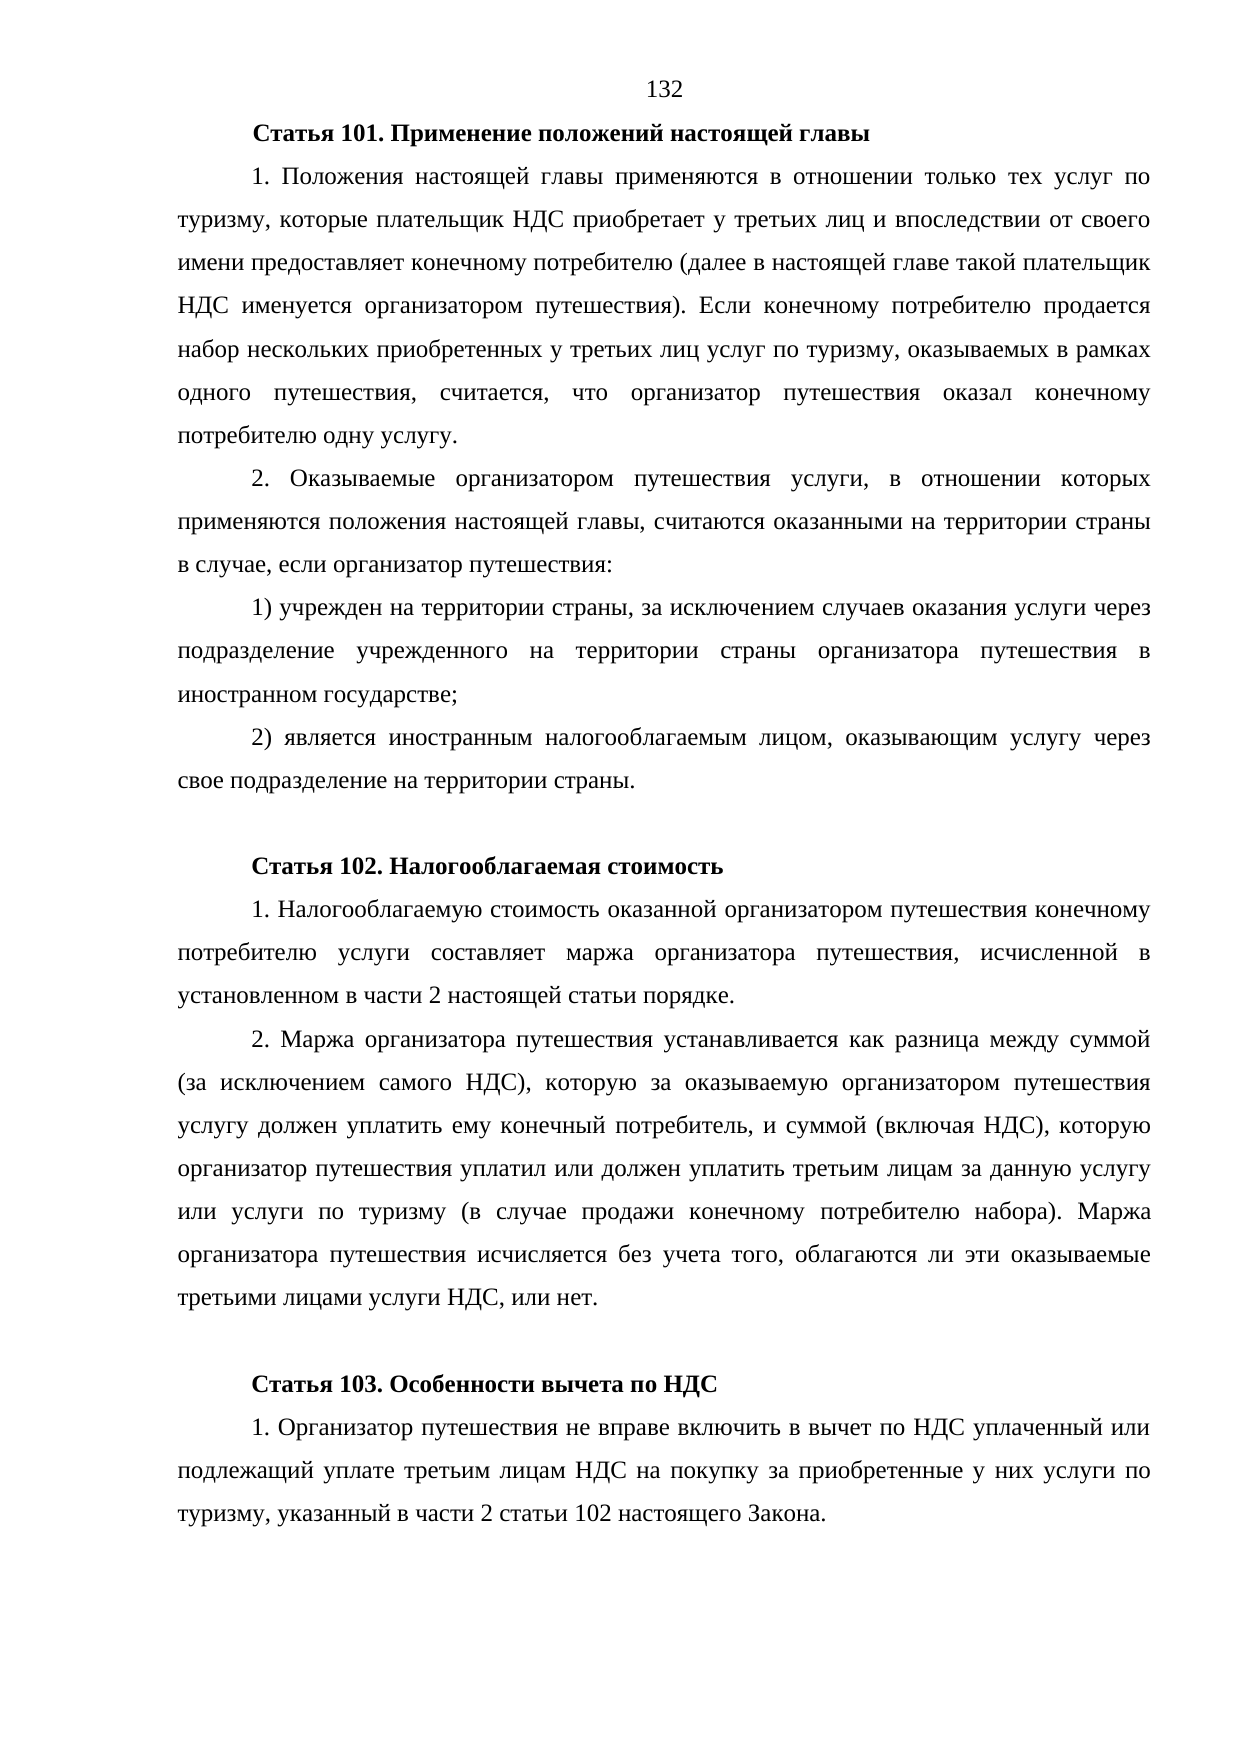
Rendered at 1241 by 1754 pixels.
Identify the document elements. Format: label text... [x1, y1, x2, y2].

text Статья 102. Налогооблагаемая стоимость [177, 851, 1152, 880]
text 2) является иностранным налогооблагаемым лицом, оказывающим услугу через свое подразделение на территории страны. [177, 722, 1152, 794]
text 1. Организатор путешествия не вправе включить в вычет по НДС уплаченный или подлежащий уплате третьим лицам НДС на покупку за приобретенные у них услуги по туризму, указанный в части 2 статьи 102 настоящего Закона. [177, 1412, 1152, 1527]
text 2. Маржа организатора путешествия устанавливается как разница между суммой (за исключением самого НДС), которую за оказываемую организатором путешествия услугу должен уплатить ему конечный потребитель, и суммой (включая НДС), которую организатор путешествия уплатил или должен уплатить третьим лицам за данную услугу или услуги по туризму (в случае продажи конечному потребителю набора). Маржа организатора путешествия исчисляется без учета того, облагаются ли эти оказываемые третьими лицами услуги НДС, или нет. [177, 1024, 1152, 1311]
text 1. Налогооблагаемую стоимость оказанной организатором путешествия конечному потребителю услуги составляет маржа организатора путешествия, исчисленной в установленном в части 2 настоящей статьи порядке. [177, 894, 1152, 1009]
text 1) учрежден на территории страны, за исключением случаев оказания услуги через подразделение учрежденного на территории страны организатора путешествия в иностранном государстве; [177, 592, 1152, 707]
text Статья 101. Применение положений настоящей главы [177, 118, 1152, 147]
text 2. Оказываемые организатором путешествия услуги, в отношении которых применяются положения настоящей главы, считаются оказанными на территории страны в случае, если организатор путешествия: [177, 463, 1152, 578]
text 1. Положения настоящей главы применяются в отношении только тех услуг по туризму, которые плательщик НДС приобретает у третьих лиц и впоследствии от своего имени предоставляет конечному потребителю (далее в настоящей главе такой плательщик НДС именуется организатором путешествия). Если конечному потребителю продается набор нескольких приобретенных у третьих лиц услуг по туризму, оказываемых в рамках одного путешествия, считается, что организатор путешествия оказал конечному потребителю одну услугу. [177, 161, 1152, 449]
text Статья 103. Особенности вычета по НДС [177, 1369, 1152, 1397]
